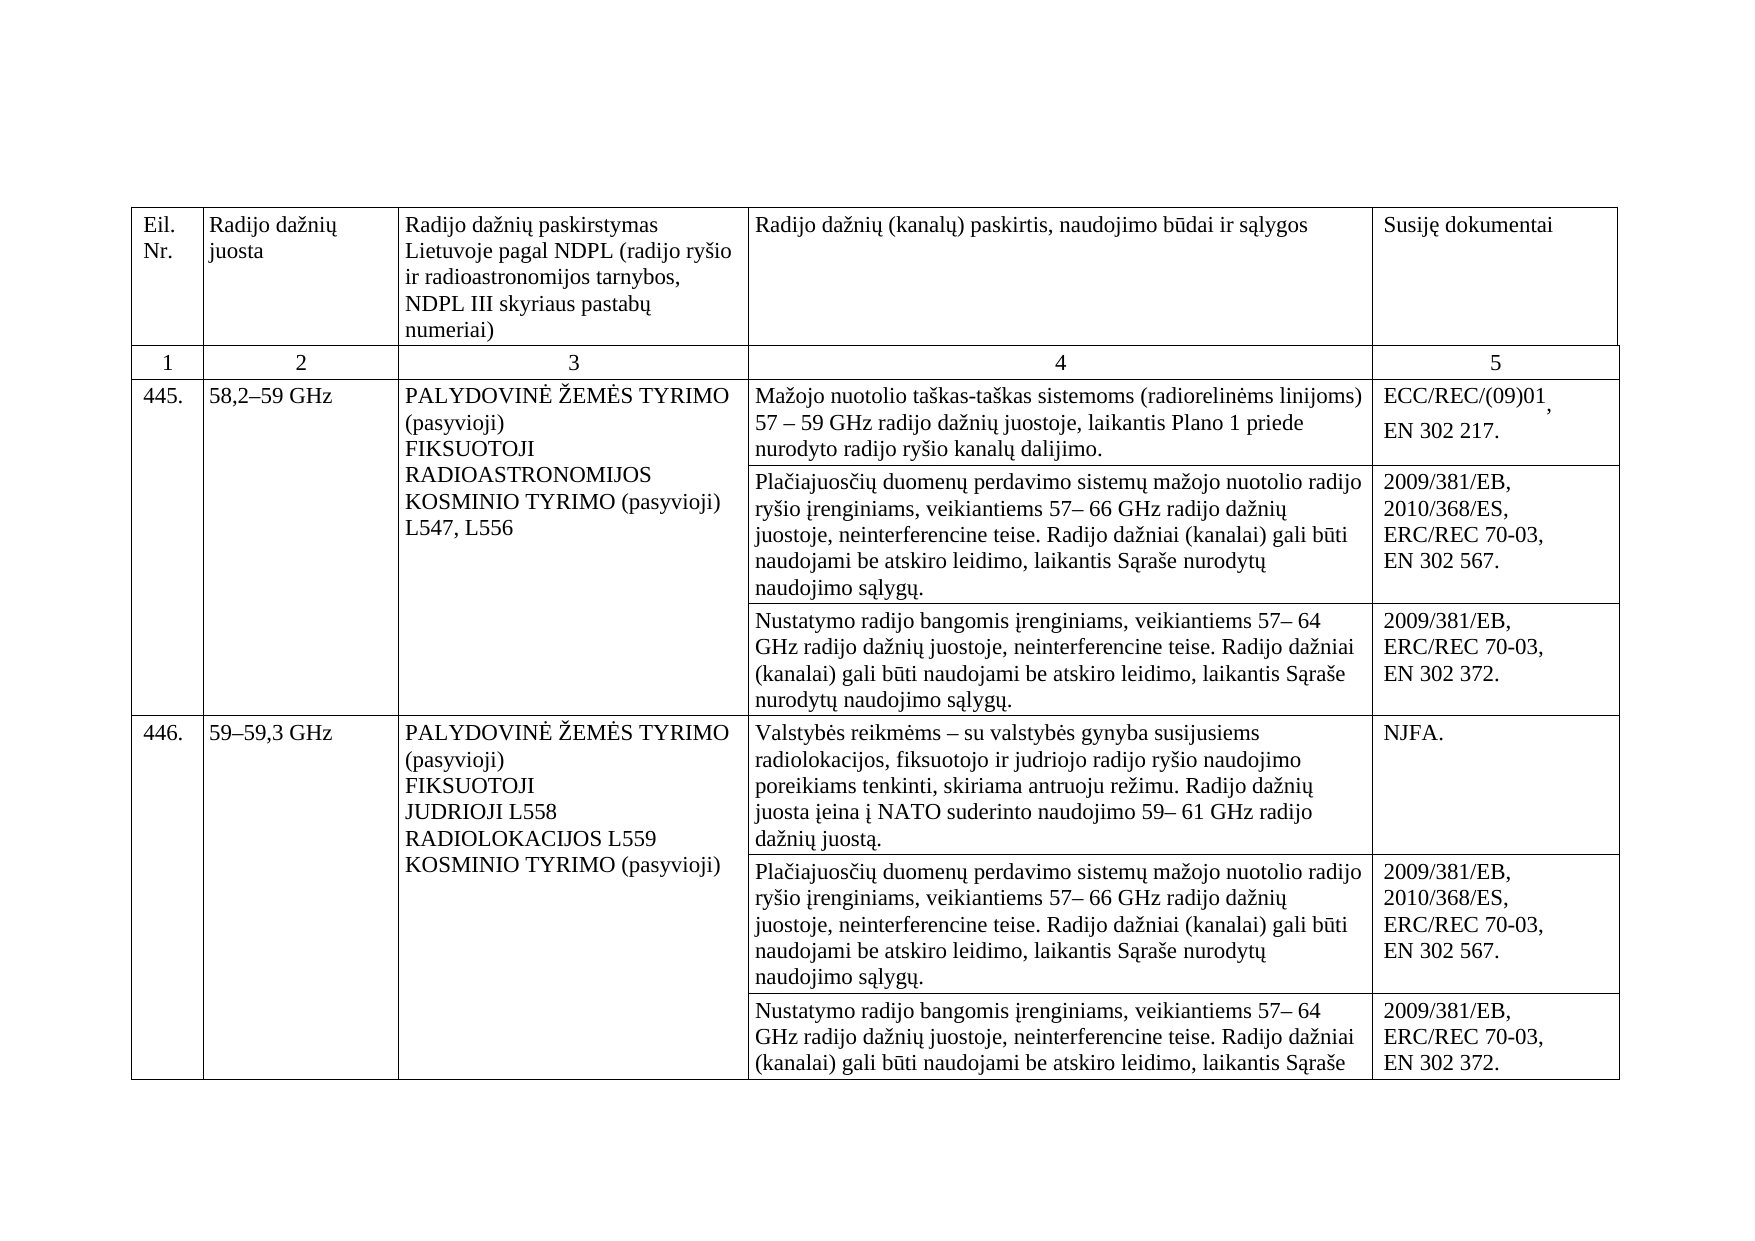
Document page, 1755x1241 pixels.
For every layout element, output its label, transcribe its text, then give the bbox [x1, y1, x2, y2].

table_cell Plačiajuosčių duomenų perdavimo sistemų mažojo nuotolio radijo ryšio įrenginiams, veikiantiems 57– 66 GHz radijo dažnių juostoje, neinterferencine teise. Radijo dažniai (kanalai) gali būti naudojami be atskiro leidimo, laikantis Sąraše nurodytų naudojimo sąlygų. [749, 855, 1372, 993]
table_cell 2009/381/EB, ERC/REC 70-03, EN 302 372. [1373, 994, 1619, 1079]
table_header Susiję dokumentai [1373, 208, 1617, 345]
table_cell Nustatymo radijo bangomis įrenginiams, veikiantiems 57– 64 GHz radijo dažnių juostoje, neinterferencine teise. Radijo dažniai (kanalai) gali būti naudojami be atskiro leidimo, laikantis Sąraše [749, 994, 1372, 1079]
table_header Eil. Nr. [132, 208, 203, 345]
table_cell PALYDOVINĖ ŽEMĖS TYRIMO (pasyvioji) FIKSUOTOJI RADIOASTRONOMIJOS KOSMINIO TYRIMO (pasyvioji) L547, L556 [399, 380, 748, 715]
table_cell 2009/381/EB, 2010/368/ES, ERC/REC 70-03, EN 302 567. [1373, 466, 1619, 603]
table_cell 2009/381/EB, 2010/368/ES, ERC/REC 70-03, EN 302 567. [1373, 855, 1619, 993]
table_cell ECC/REC/(09)01, EN 302 217. [1373, 380, 1619, 464]
table_cell NJFA. [1373, 716, 1619, 854]
table_cell 446. [132, 716, 203, 1079]
table_cell 59–59,3 GHz [204, 716, 398, 1079]
table_header Radijo dažnių juosta [204, 208, 398, 345]
table_cell Plačiajuosčių duomenų perdavimo sistemų mažojo nuotolio radijo ryšio įrenginiams, veikiantiems 57– 66 GHz radijo dažnių juostoje, neinterferencine teise. Radijo dažniai (kanalai) gali būti naudojami be atskiro leidimo, laikantis Sąraše nurodytų naudojimo sąlygų. [749, 466, 1372, 603]
table_header Radijo dažnių paskirstymas Lietuvoje pagal NDPL (radijo ryšio ir radioastronomijos tarnybos, NDPL III skyriaus pastabų numeriai) [399, 208, 748, 345]
table_cell PALYDOVINĖ ŽEMĖS TYRIMO (pasyvioji) FIKSUOTOJI JUDRIOJI L558 RADIOLOKACIJOS L559 KOSMINIO TYRIMO (pasyvioji) [399, 716, 748, 1079]
table_cell 58,2–59 GHz [204, 380, 398, 715]
table_cell 3 [399, 346, 748, 378]
table_header Radijo dažnių (kanalų) paskirtis, naudojimo būdai ir sąlygos [749, 208, 1372, 345]
table_cell 2 [204, 346, 398, 378]
table_cell 1 [132, 346, 203, 378]
table_cell 4 [749, 346, 1372, 378]
table_cell 5 [1373, 346, 1619, 378]
table_cell Nustatymo radijo bangomis įrenginiams, veikiantiems 57– 64 GHz radijo dažnių juostoje, neinterferencine teise. Radijo dažniai (kanalai) gali būti naudojami be atskiro leidimo, laikantis Sąraše nurodytų naudojimo sąlygų. [749, 604, 1372, 715]
table_cell 445. [132, 380, 203, 715]
table_cell 2009/381/EB, ERC/REC 70-03, EN 302 372. [1373, 604, 1619, 715]
table_cell Mažojo nuotolio taškas-taškas sistemoms (radiorelinėms linijoms) 57 – 59 GHz radijo dažnių juostoje, laikantis Plano 1 priede nurodyto radijo ryšio kanalų dalijimo. [749, 380, 1372, 464]
table_cell Valstybės reikmėms – su valstybės gynyba susijusiems radiolokacijos, fiksuotojo ir judriojo radijo ryšio naudojimo poreikiams tenkinti, skiriama antruoju režimu. Radijo dažnių juosta įeina į NATO suderinto naudojimo 59– 61 GHz radijo dažnių juostą. [749, 716, 1372, 854]
